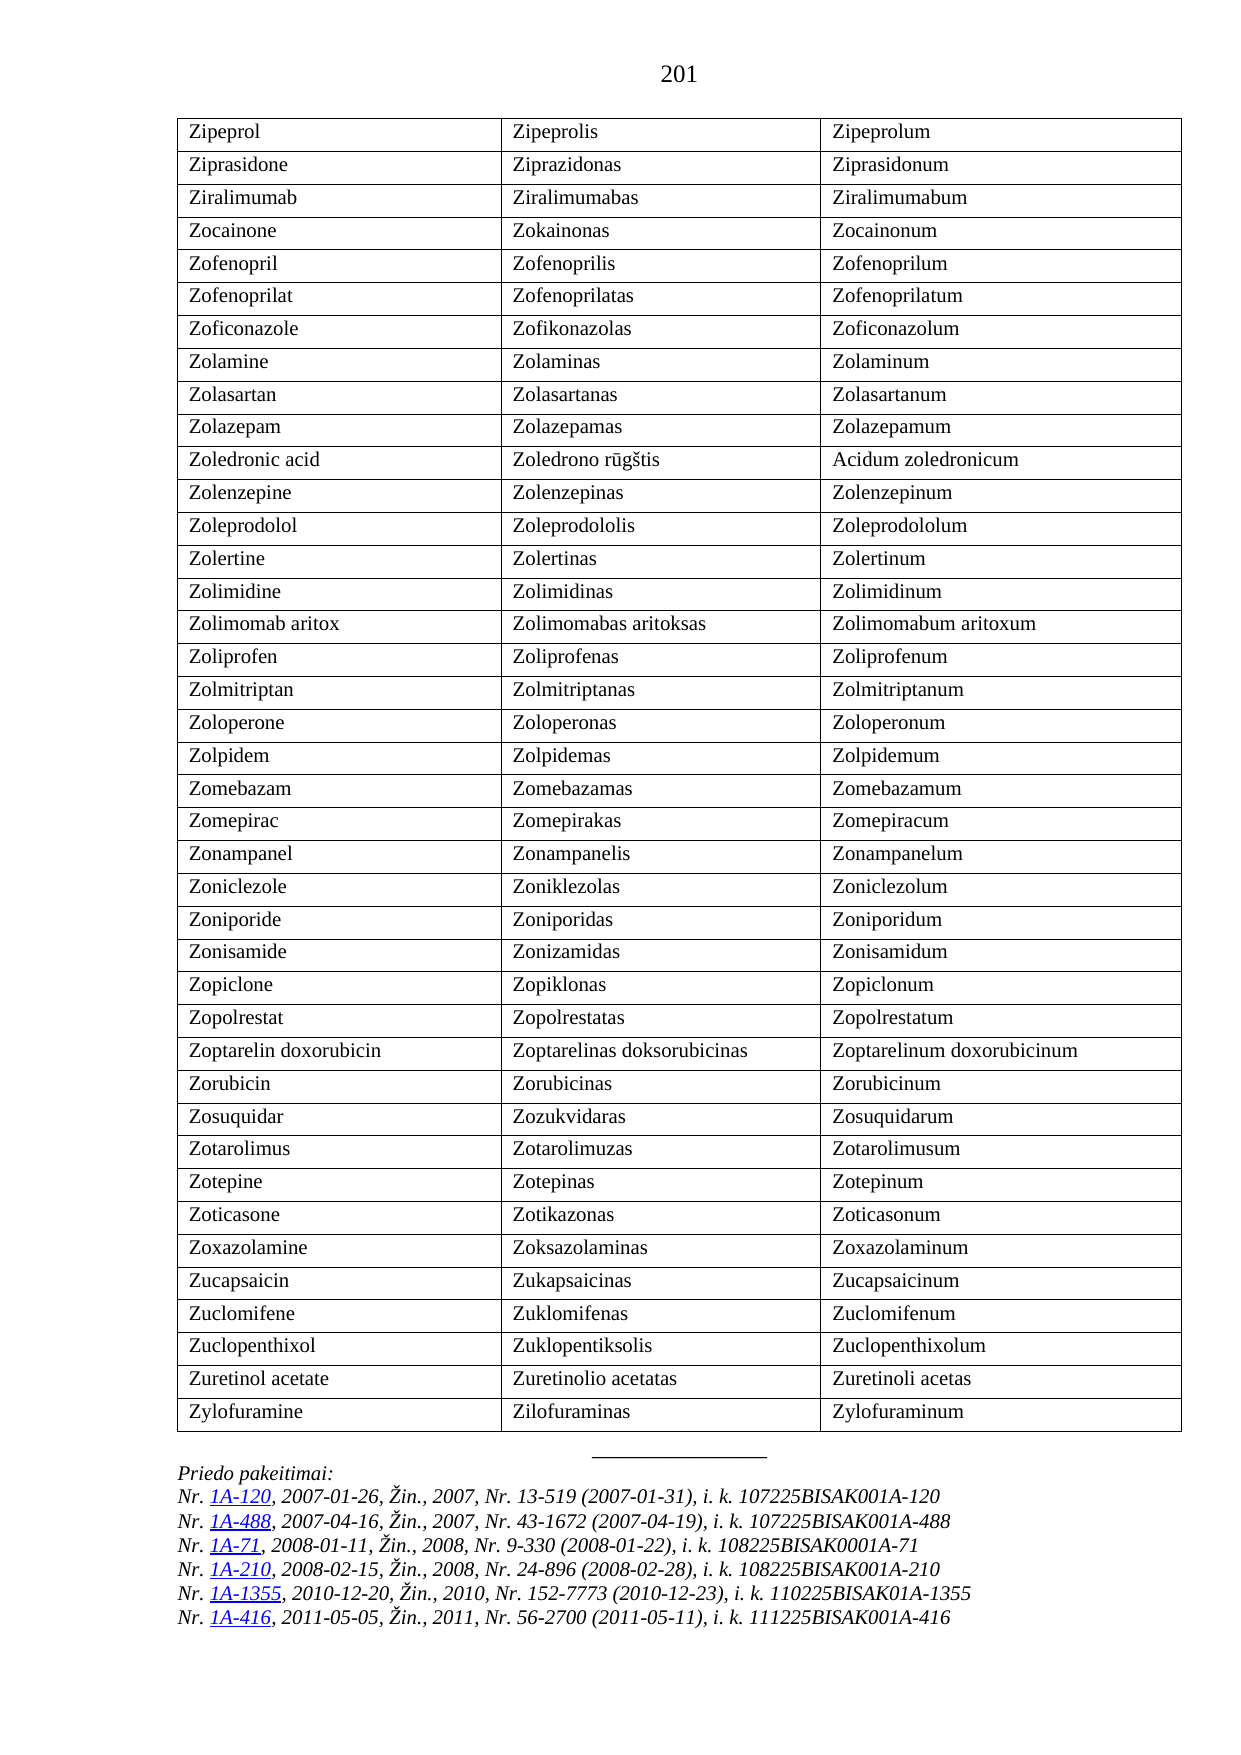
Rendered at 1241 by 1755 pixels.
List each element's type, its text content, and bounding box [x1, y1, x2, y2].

table_cell Zylofuramine [178, 1399, 501, 1431]
table_cell Zoniclezole [178, 874, 501, 906]
table_cell Zoticasonum [821, 1202, 1181, 1234]
table_cell Zoleprodololis [502, 513, 820, 545]
table_cell Zorubicin [178, 1071, 501, 1102]
table_cell Zuretinol acetate [178, 1366, 501, 1398]
table_cell Zuretinolio acetatas [502, 1366, 820, 1398]
table_cell Zylofuraminum [821, 1399, 1181, 1431]
table_cell Zolamine [178, 349, 501, 381]
table_cell Zosuquidarum [821, 1104, 1181, 1135]
table_cell Zosuquidar [178, 1104, 501, 1135]
table_cell Zolasartanas [502, 382, 820, 413]
table_cell Zomebazamas [502, 775, 820, 807]
table_cell Zomebazam [178, 775, 501, 807]
table_cell Zofenopril [178, 250, 501, 282]
text Nr. 1A-416, 2011-05-05, Žin., 2011, Nr. 56-2700 (2011-05-11), i. k. 111225BISAK001A-416 [177, 1605, 1181, 1629]
table_cell Zolpidem [178, 743, 501, 774]
table_cell Ziralimumabas [502, 185, 820, 217]
table_cell Zolertinas [502, 546, 820, 577]
table_cell Zuclopenthixolum [821, 1333, 1181, 1365]
table_cell Zorubicinum [821, 1071, 1181, 1102]
table_cell Zopolrestat [178, 1005, 501, 1037]
table_cell Zolazepamum [821, 415, 1181, 446]
table_cell Zoxazolaminum [821, 1235, 1181, 1267]
text ______________ [177, 1432, 1181, 1460]
table_cell Zolmitriptan [178, 677, 501, 709]
table_cell Zozukvidaras [502, 1104, 820, 1135]
table_cell Zoliprofenum [821, 644, 1181, 676]
table_cell Ziprazidonas [502, 152, 820, 184]
table_cell Zoptarelinum doxorubicinum [821, 1038, 1181, 1070]
text Nr. 1A-1355, 2010-12-20, Žin., 2010, Nr. 152-7773 (2010-12-23), i. k. 110225BISAK01A-1355 [177, 1581, 1181, 1605]
table_cell Zonisamidum [821, 940, 1181, 971]
table_cell Zilofuraminas [502, 1399, 820, 1431]
table_cell Acidum zoledronicum [821, 447, 1181, 479]
table_cell Zoleprodolol [178, 513, 501, 545]
table_cell Zomepirac [178, 808, 501, 840]
table_cell Zolasartan [178, 382, 501, 413]
table_cell Zolimomab aritox [178, 611, 501, 643]
table_cell Zopolrestatas [502, 1005, 820, 1037]
table_cell Zucapsaicinum [821, 1268, 1181, 1299]
text Nr. 1A-71, 2008-01-11, Žin., 2008, Nr. 9-330 (2008-01-22), i. k. 108225BISAK0001A-71 [177, 1533, 1181, 1557]
table_cell Zolenzepinum [821, 480, 1181, 512]
table_cell Zolimidinum [821, 579, 1181, 610]
table_cell Zomepiracum [821, 808, 1181, 840]
table_cell Zuclomifene [178, 1300, 501, 1332]
table_cell Zofenoprilatas [502, 283, 820, 315]
table_cell Zopolrestatum [821, 1005, 1181, 1037]
table_cell Zofenoprilis [502, 250, 820, 282]
table_cell Zolaminum [821, 349, 1181, 381]
table_cell Zoleprodololum [821, 513, 1181, 545]
table_cell Zolimomabum aritoxum [821, 611, 1181, 643]
table_cell Zipeprol [178, 119, 501, 151]
table_cell Ziprasidonum [821, 152, 1181, 184]
table_cell Zukapsaicinas [502, 1268, 820, 1299]
table_cell Zoptarelin doxorubicin [178, 1038, 501, 1070]
table_cell Zoniporide [178, 907, 501, 938]
table_cell Zopiclone [178, 972, 501, 1004]
table_cell Zoniporidum [821, 907, 1181, 938]
table_cell Zuretinoli acetas [821, 1366, 1181, 1398]
table_cell Zoloperone [178, 710, 501, 742]
table_cell Zuclopenthixol [178, 1333, 501, 1365]
table_cell Zofenoprilum [821, 250, 1181, 282]
table_cell Zolaminas [502, 349, 820, 381]
table_cell Zotepine [178, 1169, 501, 1201]
table_cell Zolenzepinas [502, 480, 820, 512]
table_cell Ziralimumab [178, 185, 501, 217]
table_cell Ziprasidone [178, 152, 501, 184]
table_cell Zolmitriptanum [821, 677, 1181, 709]
table_cell Zonisamide [178, 940, 501, 971]
table_cell Zotarolimusum [821, 1136, 1181, 1168]
table_cell Zoniklezolas [502, 874, 820, 906]
table_cell Zotikazonas [502, 1202, 820, 1234]
table_cell Zoficonazole [178, 316, 501, 348]
table_cell Zopiclonum [821, 972, 1181, 1004]
table_cell Zoxazolamine [178, 1235, 501, 1267]
table_cell Zotepinum [821, 1169, 1181, 1201]
table_cell Zipeprolis [502, 119, 820, 151]
table_cell Zokainonas [502, 218, 820, 249]
table_cell Zolasartanum [821, 382, 1181, 413]
table_cell Zoticasone [178, 1202, 501, 1234]
table_cell Zolertinum [821, 546, 1181, 577]
table_cell Zipeprolum [821, 119, 1181, 151]
table_cell Zonampanelis [502, 841, 820, 873]
table_cell Zocainonum [821, 218, 1181, 249]
table_cell Zofikonazolas [502, 316, 820, 348]
table_cell Zuklopentiksolis [502, 1333, 820, 1365]
table_cell Zucapsaicin [178, 1268, 501, 1299]
table_cell Zolazepam [178, 415, 501, 446]
table_cell Zoloperonas [502, 710, 820, 742]
table_cell Zolmitriptanas [502, 677, 820, 709]
table_cell Zotepinas [502, 1169, 820, 1201]
table_cell Zolimidine [178, 579, 501, 610]
table_cell Zopiklonas [502, 972, 820, 1004]
table_cell Zofenoprilat [178, 283, 501, 315]
table_cell Zonampanel [178, 841, 501, 873]
table_cell Zomepirakas [502, 808, 820, 840]
table_cell Zonizamidas [502, 940, 820, 971]
table_cell Zomebazamum [821, 775, 1181, 807]
table_cell Zoniclezolum [821, 874, 1181, 906]
table_cell Zoksazolaminas [502, 1235, 820, 1267]
text Nr. 1A-488, 2007-04-16, Žin., 2007, Nr. 43-1672 (2007-04-19), i. k. 107225BISAK001A-488 [177, 1508, 1181, 1533]
table_cell Zolertine [178, 546, 501, 577]
text Priedo pakeitimai: [177, 1460, 1181, 1484]
table_cell Zoloperonum [821, 710, 1181, 742]
table_cell Zocainone [178, 218, 501, 249]
table_cell Zonampanelum [821, 841, 1181, 873]
text Nr. 1A-210, 2008-02-15, Žin., 2008, Nr. 24-896 (2008-02-28), i. k. 108225BISAK001A-210 [177, 1557, 1181, 1581]
table_cell Zoptarelinas doksorubicinas [502, 1038, 820, 1070]
table_cell Zotarolimuzas [502, 1136, 820, 1168]
table_cell Zolpidemum [821, 743, 1181, 774]
table_cell Zuklomifenas [502, 1300, 820, 1332]
table_cell Zoniporidas [502, 907, 820, 938]
table_cell Zuclomifenum [821, 1300, 1181, 1332]
table_cell Zolimomabas aritoksas [502, 611, 820, 643]
table_cell Zolazepamas [502, 415, 820, 446]
table_cell Zoledronic acid [178, 447, 501, 479]
table_cell Ziralimumabum [821, 185, 1181, 217]
table_cell Zoliprofen [178, 644, 501, 676]
table_cell Zoficonazolum [821, 316, 1181, 348]
table_cell Zolpidemas [502, 743, 820, 774]
table_cell Zoliprofenas [502, 644, 820, 676]
table_cell Zorubicinas [502, 1071, 820, 1102]
table_cell Zoledrono rūgštis [502, 447, 820, 479]
table_cell Zolimidinas [502, 579, 820, 610]
table_cell Zotarolimus [178, 1136, 501, 1168]
text Nr. 1A-120, 2007-01-26, Žin., 2007, Nr. 13-519 (2007-01-31), i. k. 107225BISAK001A-120 [177, 1484, 1181, 1508]
table_cell Zofenoprilatum [821, 283, 1181, 315]
table_cell Zolenzepine [178, 480, 501, 512]
